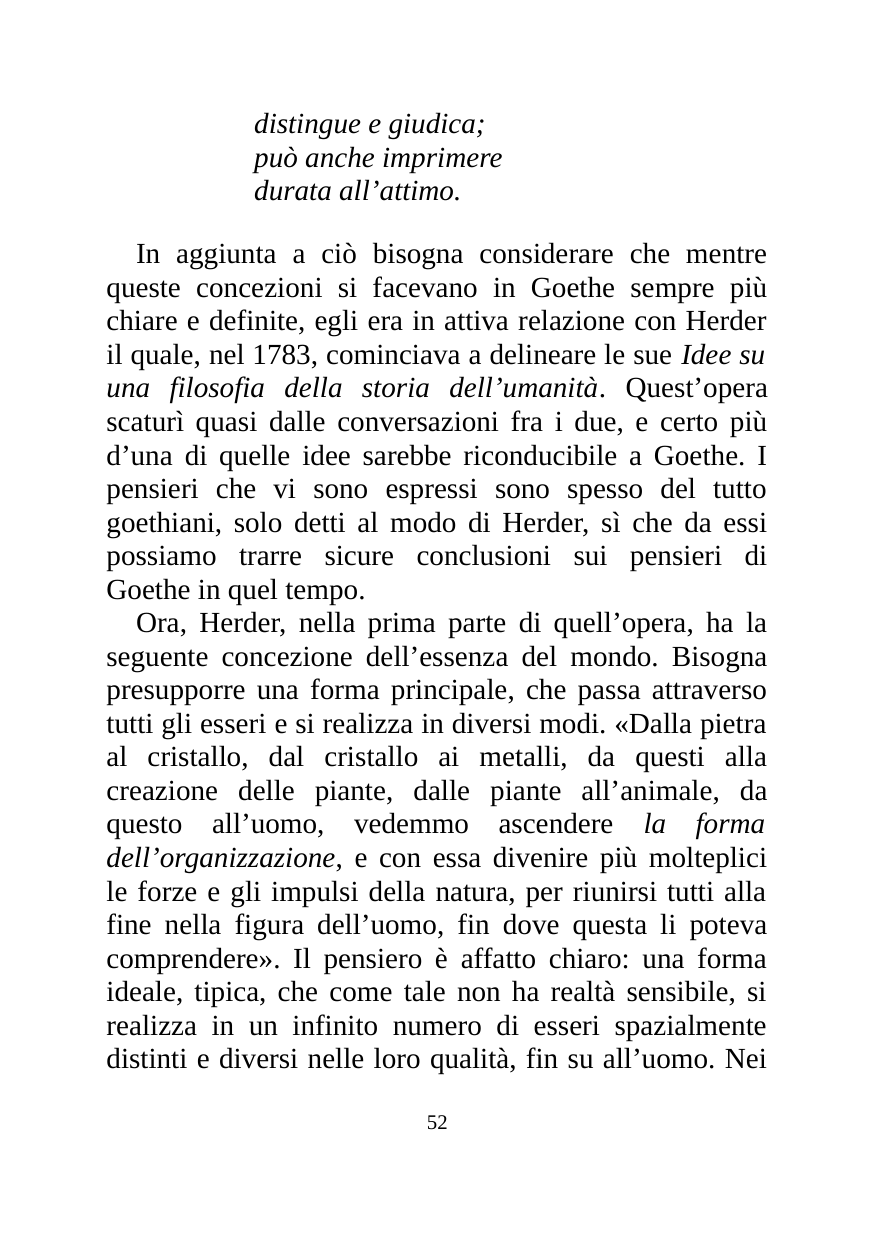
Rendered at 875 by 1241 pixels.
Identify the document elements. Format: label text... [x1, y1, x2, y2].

text In aggiunta a ciò bisogna considerare che mentre queste concezioni si facevano in Goethe sempre più chiare e definite, egli era in attiva relazione con Herder il quale, nel 1783, cominciava a delineare le sue Idee su una filosofia della storia dell’umanità. Quest’opera scaturì quasi dalle conversazioni fra i due, e certo più d’una di quelle idee sarebbe riconducibile a Goethe. I pensieri che vi sono espressi sono spesso del tutto goethiani, solo detti al modo di Herder, sì che da essi possiamo trarre sicure conclusioni sui pensieri di Goethe in quel tempo. [106, 236, 768, 605]
text Ora, Herder, nella prima parte di quell’opera, ha la seguente concezione dell’essenza del mondo. Bisogna presupporre una forma principale, che passa attraverso tutti gli esseri e si realizza in diversi modi. «Dalla pietra al cristallo, dal cristallo ai metalli, da questi alla creazione delle piante, dalle piante all’animale, da questo all’uomo, vedemmo ascendere la forma dell’organizzazione, e con essa divenire più molteplici le forze e gli impulsi della natura, per riunirsi tutti alla fine nella figura dell’uomo, fin dove questa li poteva comprendere». Il pensiero è affatto chiaro: una forma ideale, tipica, che come tale non ha realtà sensibile, si realizza in un infinito numero di esseri spazialmente distinti e diversi nelle loro qualità, fin su all’uomo. Nei [106, 605, 768, 1075]
text distingue e giudica; può anche imprimere durata all’attimo. [254, 106, 768, 207]
